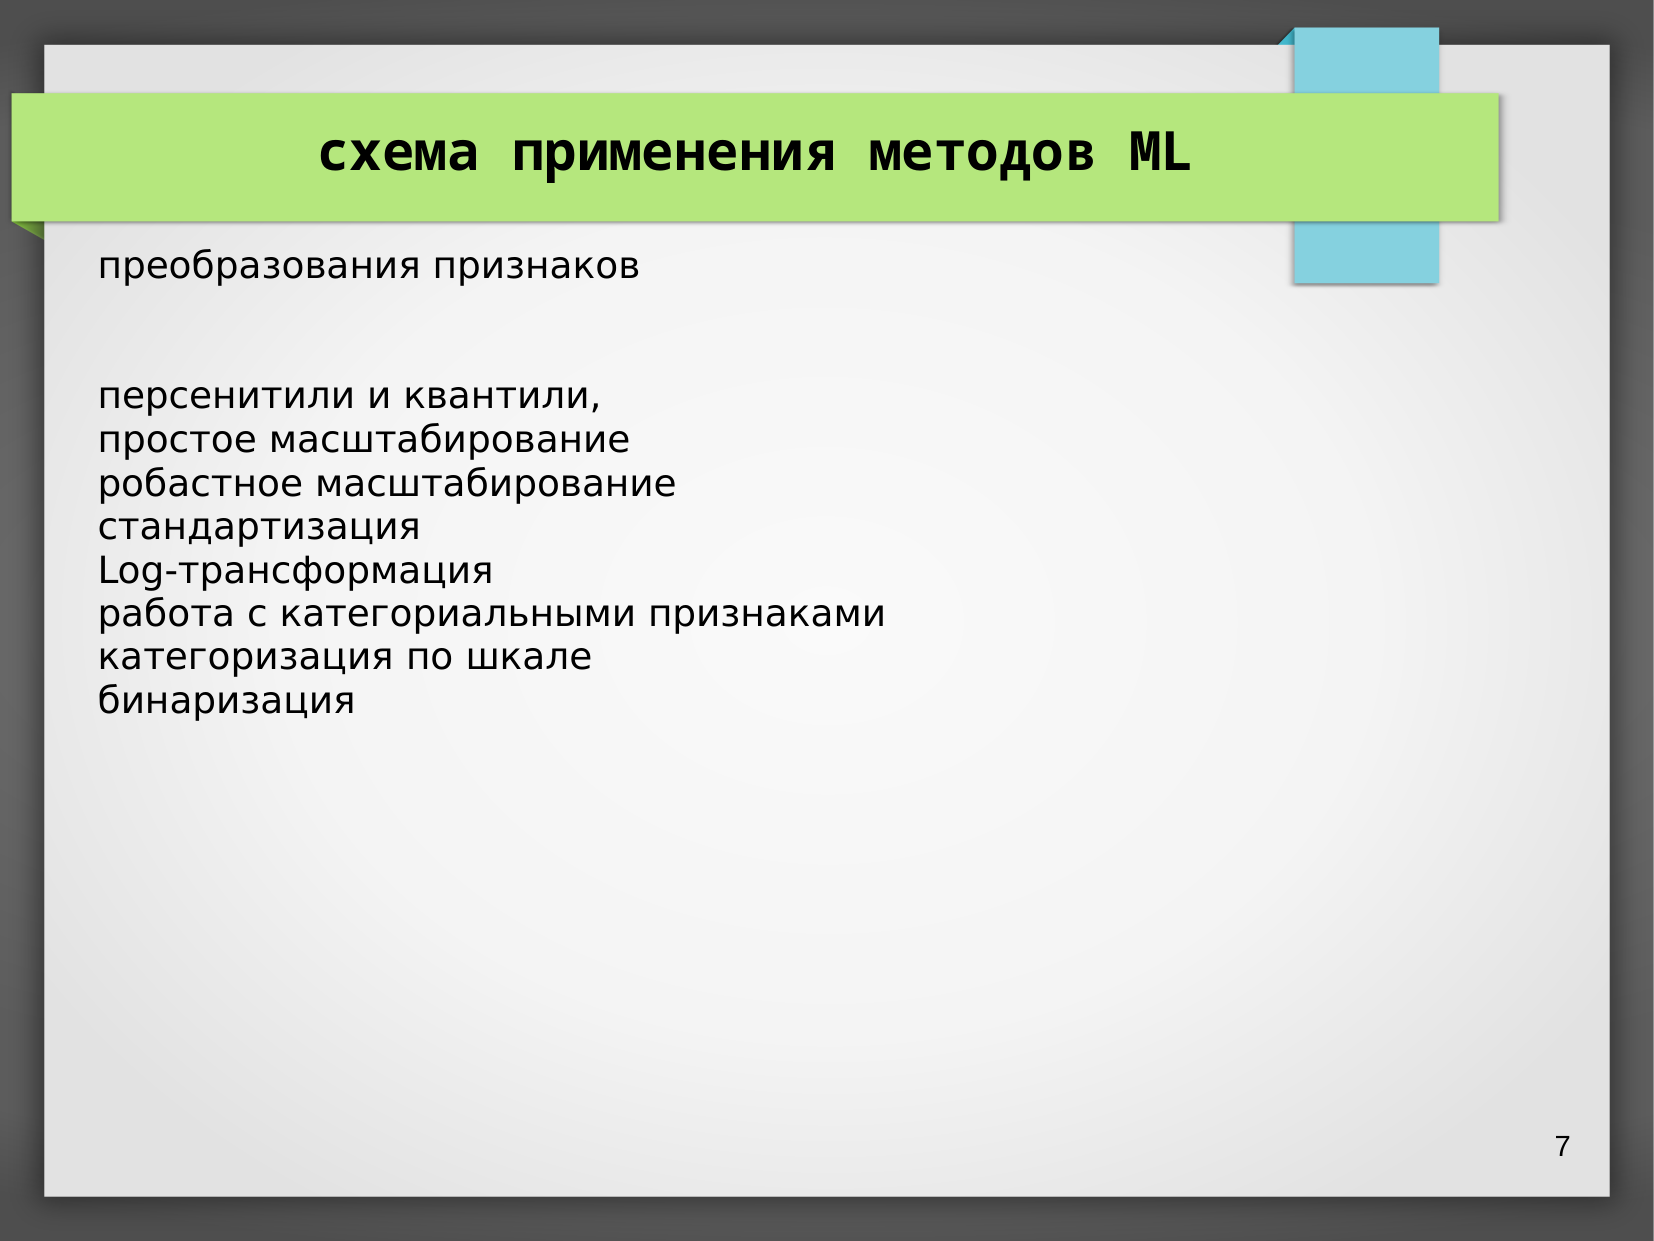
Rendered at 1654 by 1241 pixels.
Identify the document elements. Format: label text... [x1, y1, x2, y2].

text_box преобразования признаков персенитили и квантили, простое масштабирование робастное масштабирование стандартизация Log-трансформация работа с категориальными признаками категоризация по шкале бинаризация [82, 236, 1548, 730]
title схема применения методов ML [47, 109, 1465, 189]
picture [0, 0, 1654, 1241]
